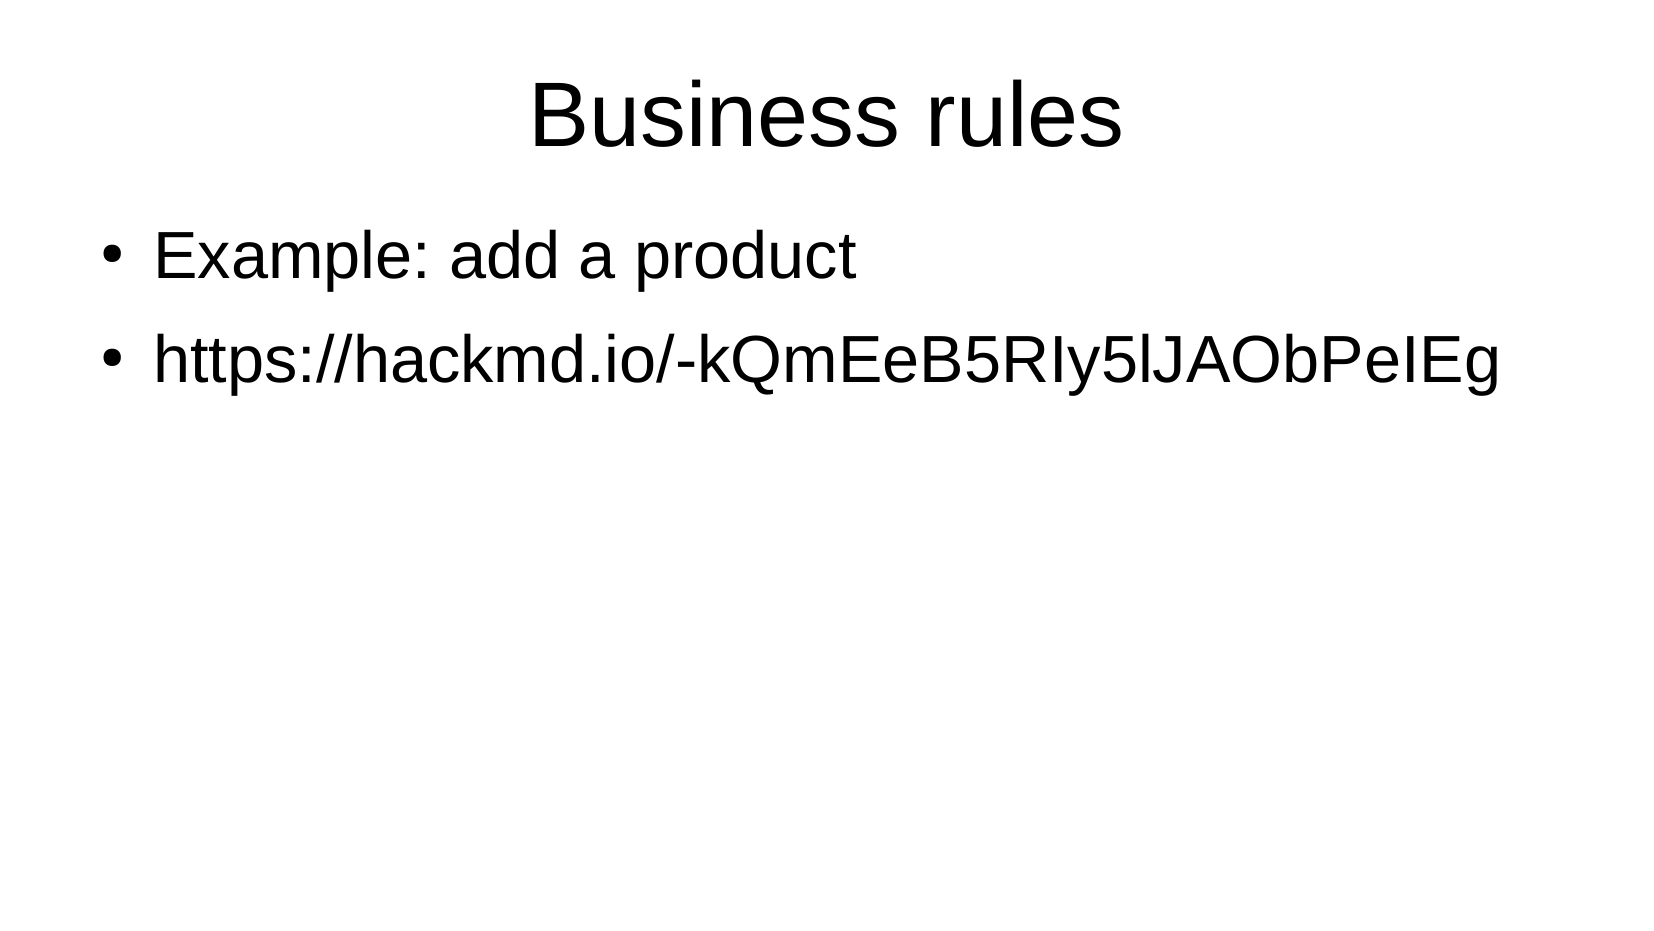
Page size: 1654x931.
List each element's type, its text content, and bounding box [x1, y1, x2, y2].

title Business rules [82, 37, 1571, 193]
list Example: add a product https://hackmd.io/-kQmEeB5RIy5lJAObPeIEg [82, 217, 1571, 758]
